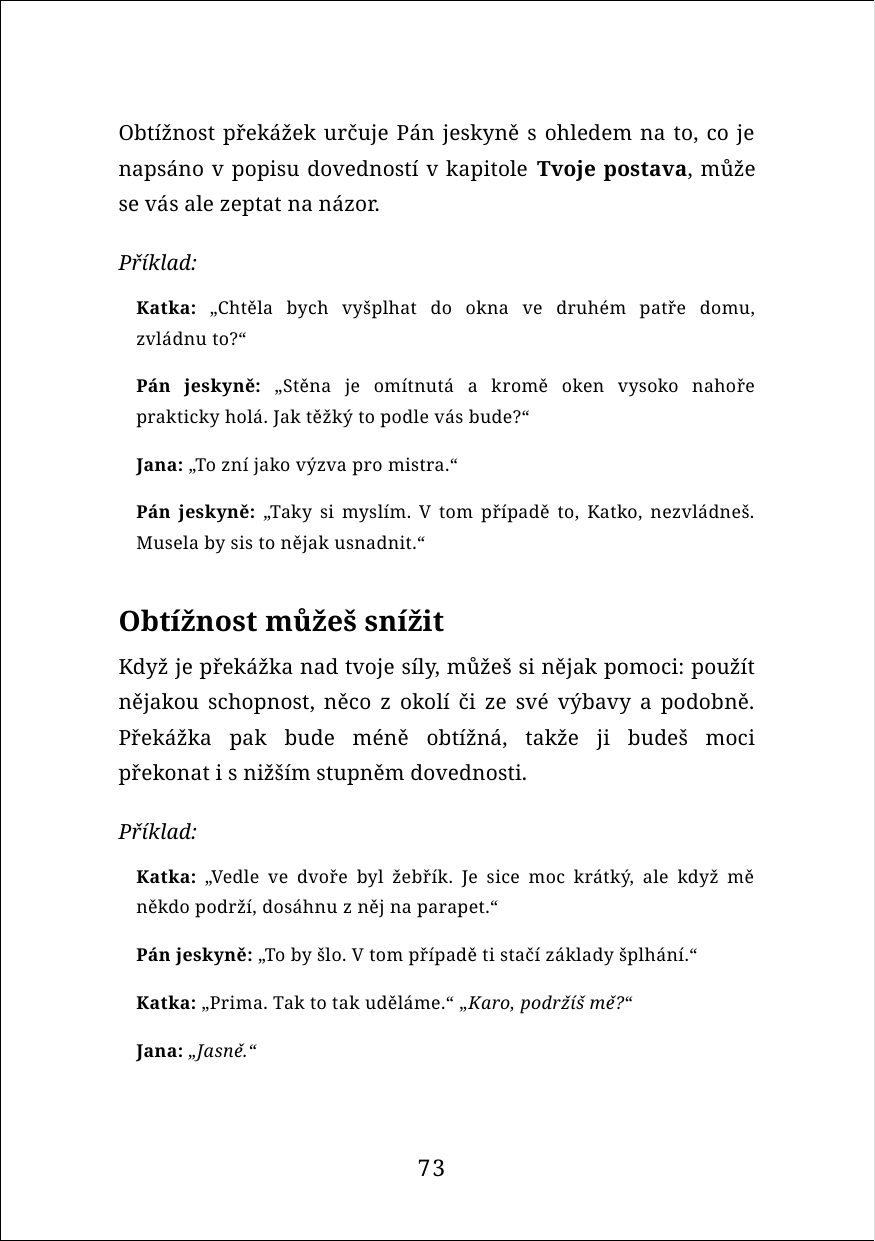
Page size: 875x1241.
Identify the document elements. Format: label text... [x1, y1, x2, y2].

text Katka: „Chtěla bych vyšplhat do okna ve druhém patře domu, zvládnu to?“ [136, 296, 756, 350]
text Pán jeskyně: „Taky si myslím. V tom případě to, Katko, nezvládneš. Musela by sis to nějak usnadnit.“ [136, 500, 756, 554]
text Obtížnost překážek určuje Pán jeskyně s ohledem na to, co je napsáno v popisu dovedností v kapitole Tvoje postava, může se vás ale zeptat na názor. [118, 118, 756, 218]
text Když je překážka nad tvoje síly, můžeš si nějak pomoci: použít nějakou schopnost, něco z okolí či ze své výbavy a podobně. Překážka pak bude méně obtížná, takže ji budeš moci překonat i s nižším stupněm dovednosti. [118, 652, 756, 787]
text Příklad: [118, 248, 756, 277]
text Pán jeskyně: „To by šlo. V tom případě ti stačí základy šplhání.“ [136, 943, 756, 967]
text Jana: „To zní jako výzva pro mistra.“ [136, 452, 756, 476]
text Katka: „Vedle ve dvoře byl žebřík. Je sice moc krátký, ale když mě někdo podrží, dosáhnu z něj na parapet.“ [136, 865, 756, 919]
text Katka: „Prima. Tak to tak uděláme.“ „Karo, podržíš mě?“ [136, 991, 756, 1015]
text Pán jeskyně: „Stěna je omítnutá a kromě oken vysoko nahoře prakticky holá. Jak těžký to podle vás bude?“ [136, 374, 756, 428]
text Jana: „Jasně.“ [136, 1039, 756, 1063]
subtitle Obtížnost můžeš snížit [118, 602, 756, 640]
text Příklad: [118, 817, 756, 846]
